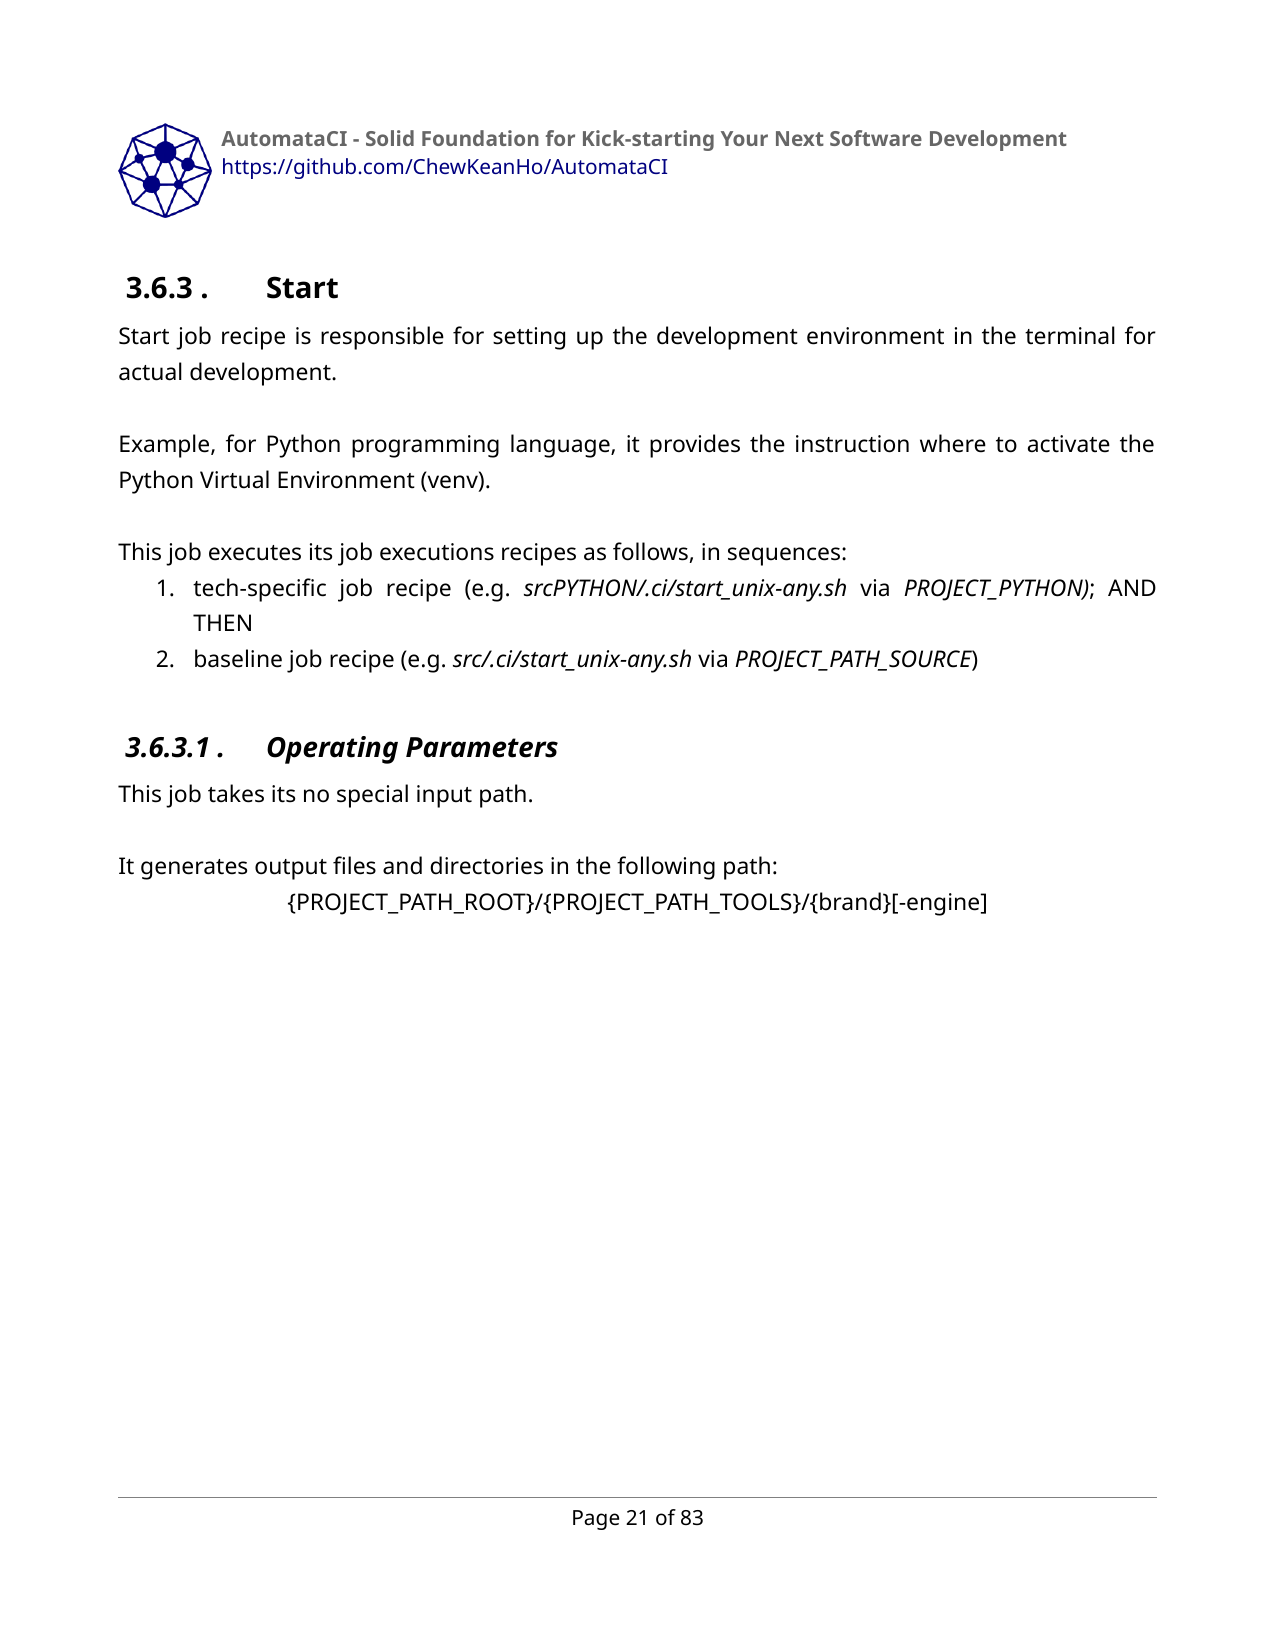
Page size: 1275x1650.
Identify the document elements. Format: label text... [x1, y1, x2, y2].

text This job executes its job executions recipes as follows, in sequences: [118, 536, 1157, 567]
text {PROJECT_PATH_ROOT}/{PROJECT_PATH_TOOLS}/{brand}[-engine] [118, 886, 1157, 917]
list baseline job recipe (e.g. src/.ci/start_unix-any.sh via PROJECT_PATH_SOURCE) [156, 643, 1157, 674]
subtitle Start [118, 267, 1157, 307]
text This job takes its no special input path. [118, 778, 1157, 809]
picture [118, 123, 212, 218]
text Start job recipe is responsible for setting up the development environment in the terminal for actual development. [118, 320, 1157, 387]
list tech-specific job recipe (e.g. srcPYTHON/.ci/start_unix-any.sh via PROJECT_PYTHON); AND THEN [156, 571, 1157, 639]
text It generates output files and directories in the following path: [118, 850, 1157, 881]
subtitle Operating Parameters [118, 728, 1157, 765]
text Example, for Python programming language, it provides the instruction where to activate the Python Virtual Environment (venv). [118, 428, 1157, 495]
